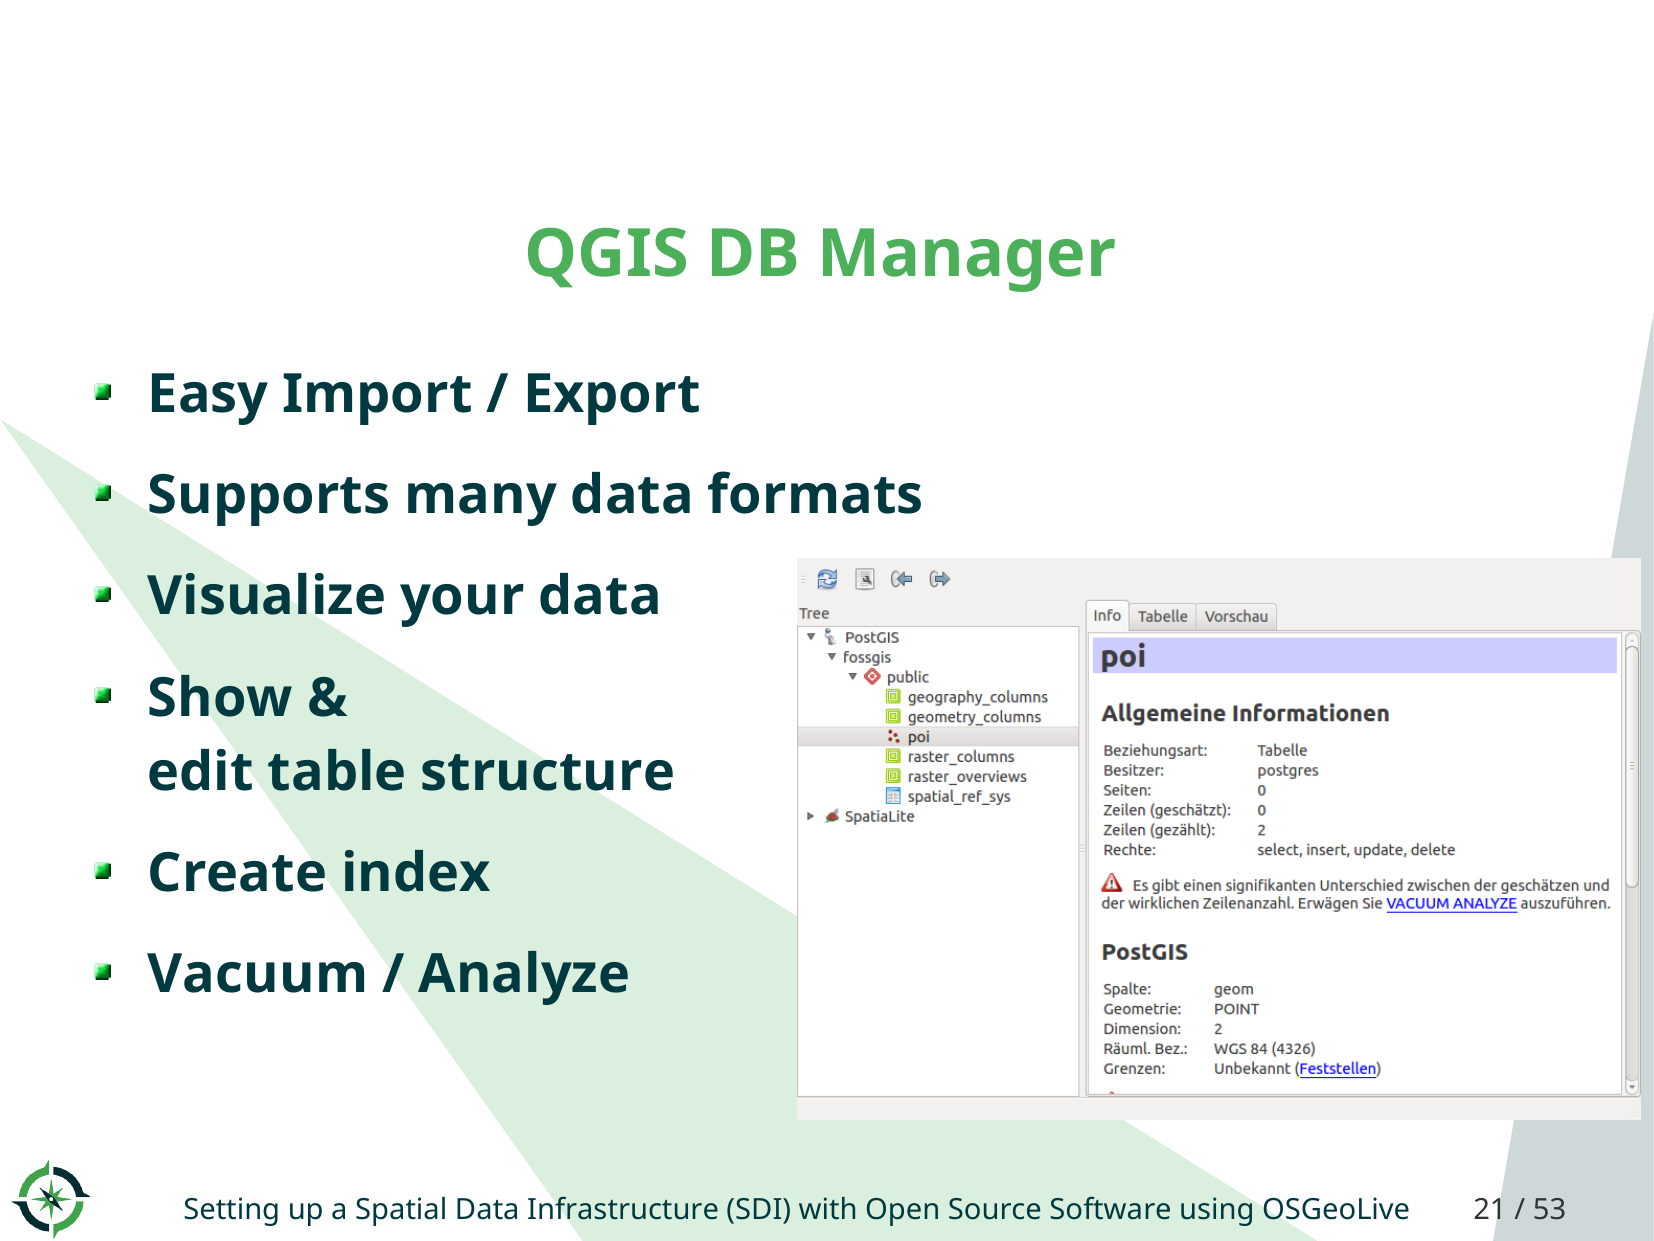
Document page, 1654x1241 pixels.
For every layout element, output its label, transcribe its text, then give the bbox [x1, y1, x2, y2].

title QGIS DB Manager [76, 177, 1565, 325]
picture [797, 558, 1641, 1120]
picture [10, 1158, 92, 1240]
list Easy Import / Export Supports many data formats Visualize your data Show & edit table structure Create index Vacuum / Analyze [76, 354, 1565, 1173]
